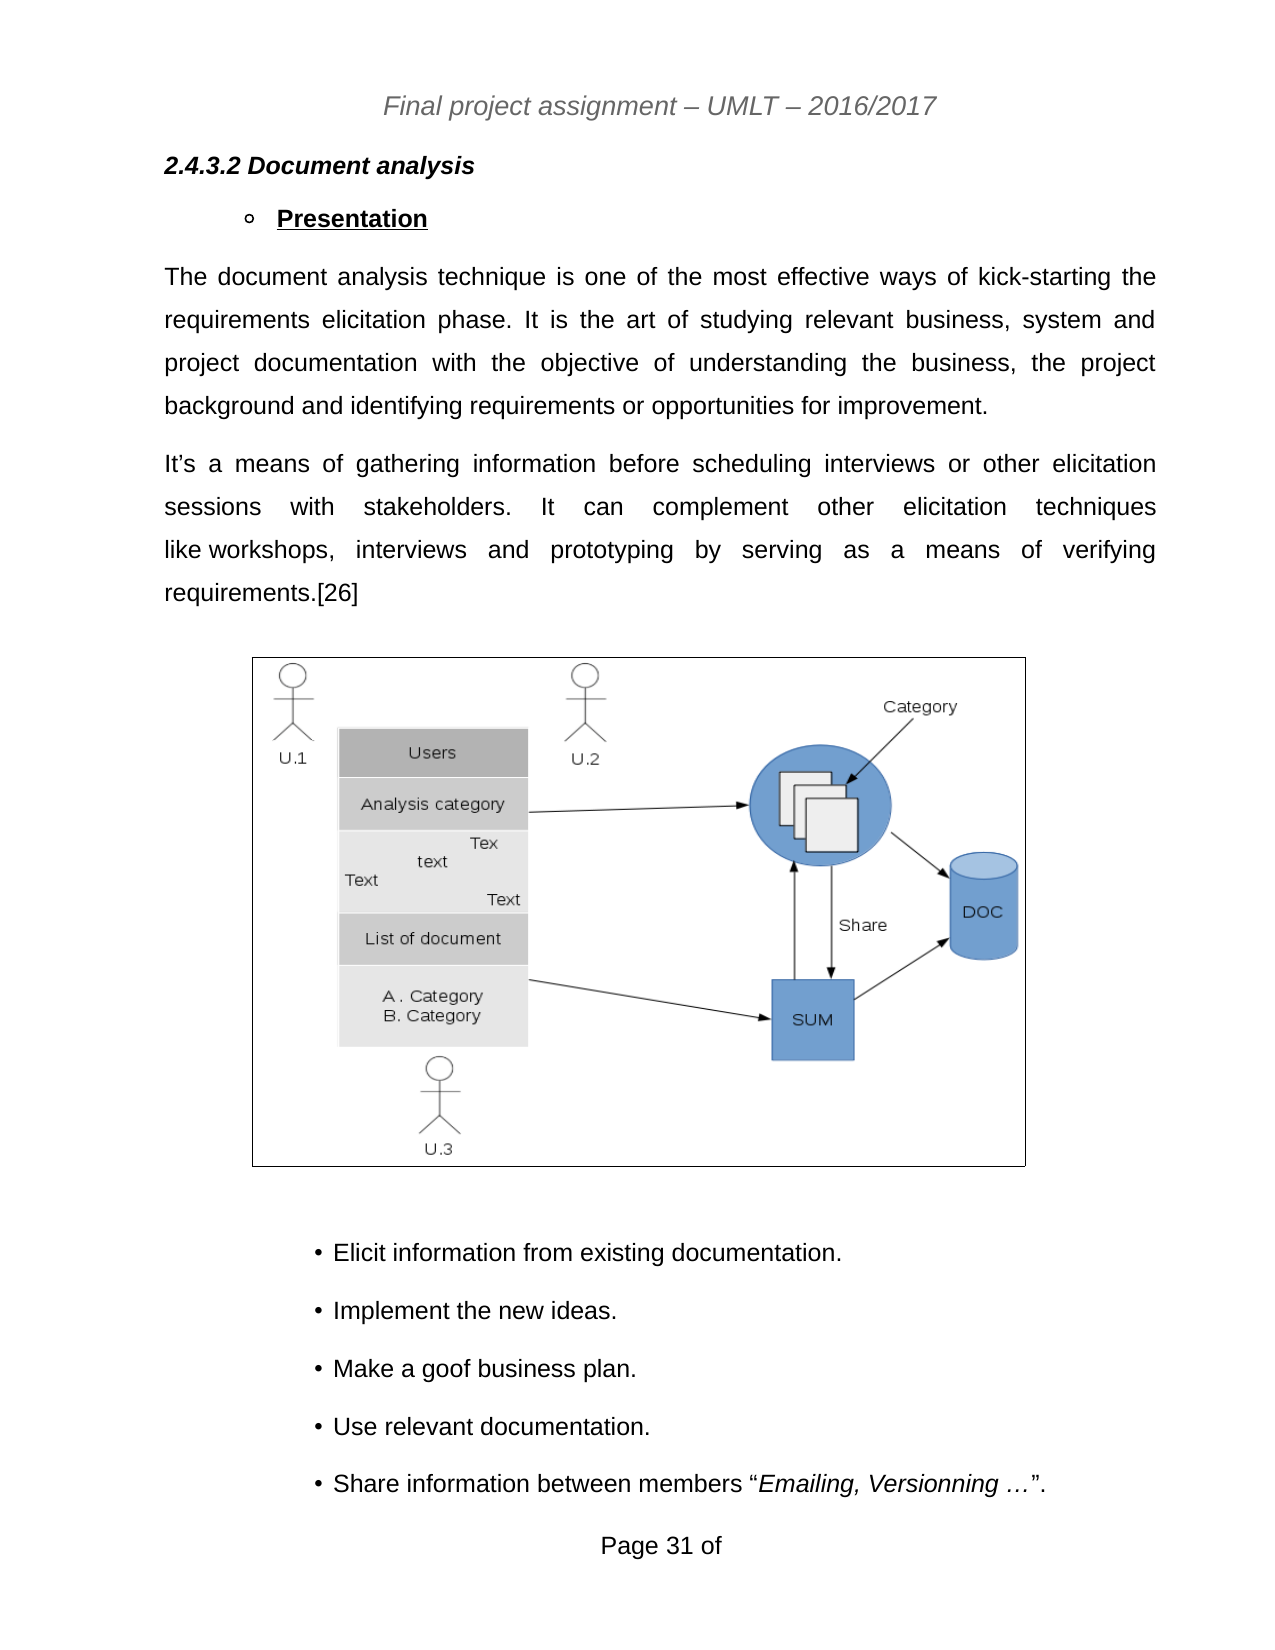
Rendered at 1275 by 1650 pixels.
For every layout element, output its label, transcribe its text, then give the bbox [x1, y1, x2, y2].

picture [254, 660, 1023, 1164]
list Implement the new ideas. [314, 1296, 1158, 1325]
list Share information between members “Emailing, Versionning …”. [314, 1469, 1158, 1498]
list The document analysis technique is one of the most effective ways of kick-starting the requirements elicitation phase. It is the art of studying relevant business, system and project documentation with the objective of understanding the business, the project background and identifying requirements or opportunities for improvement. [164, 262, 1158, 420]
list Presentation [239, 204, 1158, 233]
list Use relevant documentation. [314, 1412, 1158, 1441]
text It’s a means of gathering information before scheduling interviews or other elicitation sessions with stakeholders. It can complement other elicitation techniques like workshops, interviews and prototyping by serving as a means of verifying requirements.[26] [164, 449, 1158, 607]
subtitle 2.4.3.2 Document analysis [164, 151, 1158, 180]
list Elicit information from existing documentation. [314, 1238, 1158, 1267]
list Make a goof business plan. [314, 1354, 1158, 1383]
